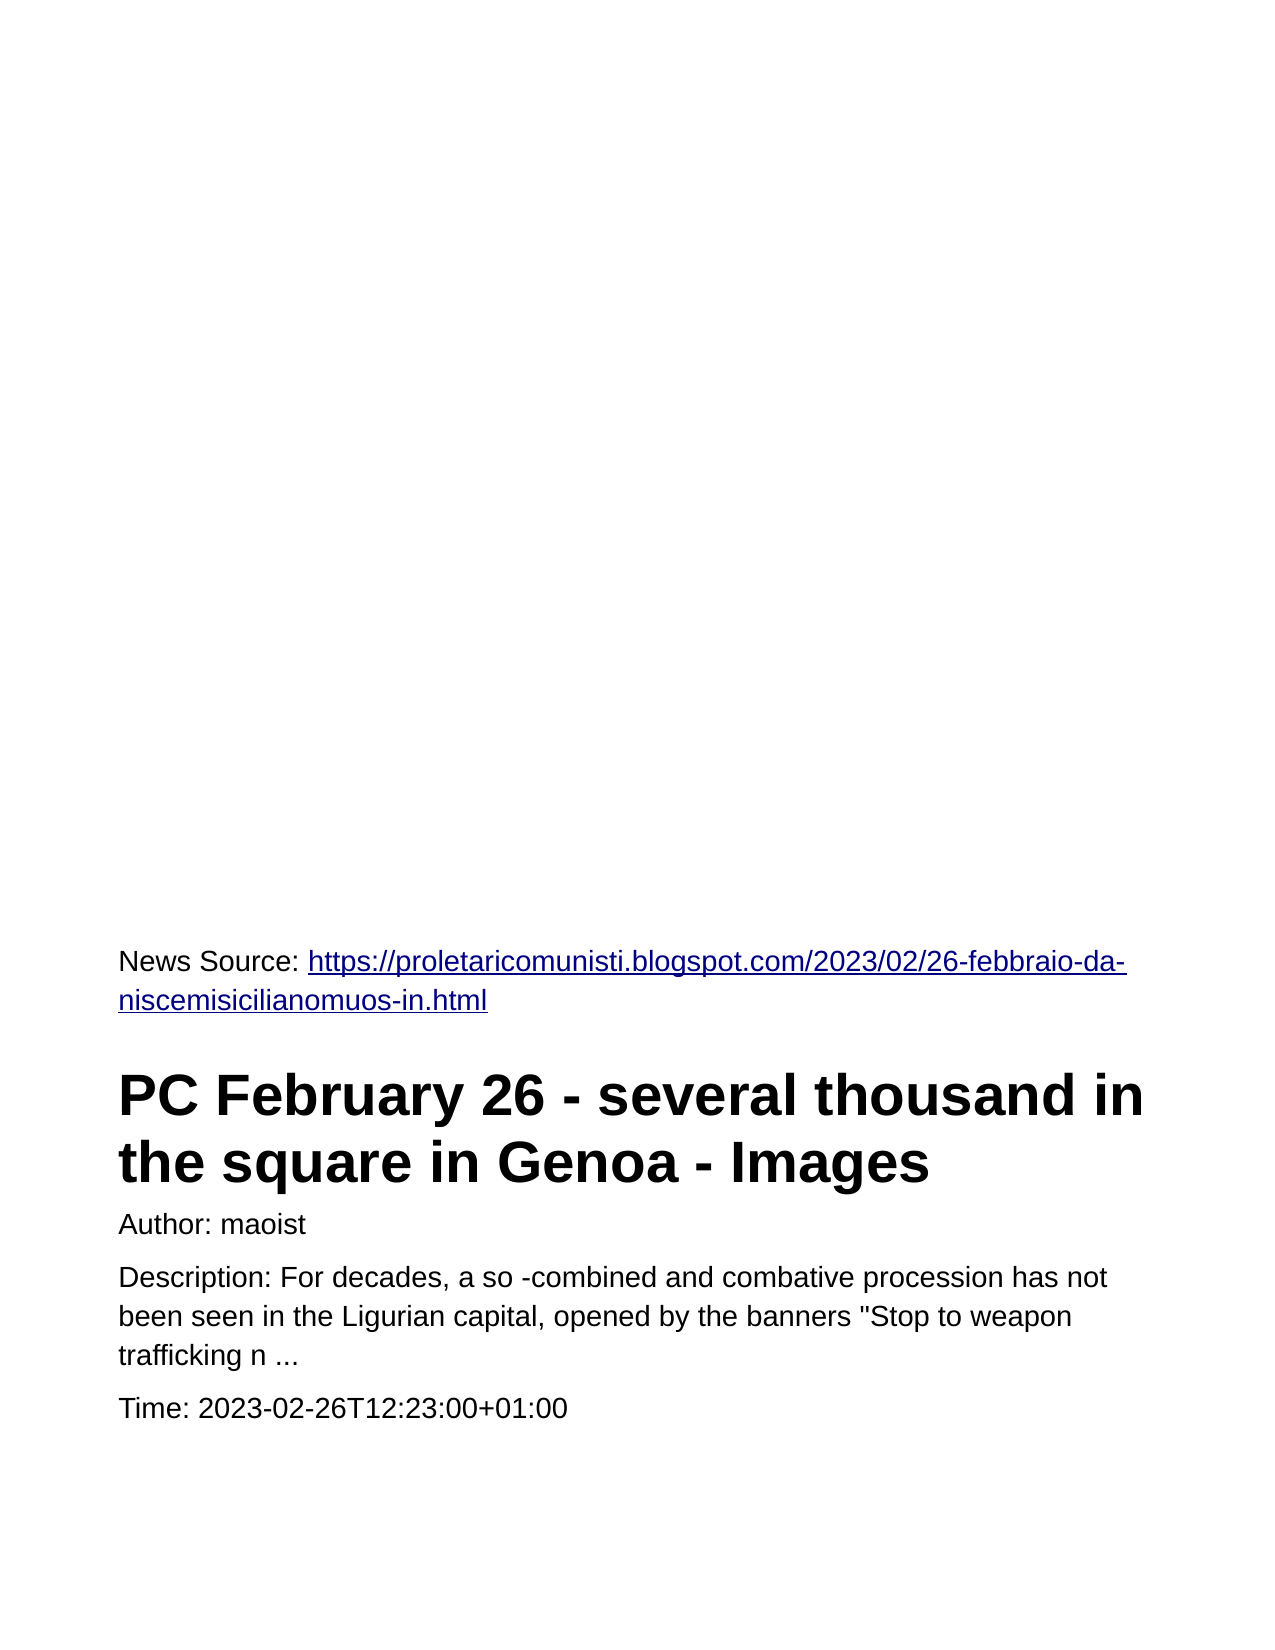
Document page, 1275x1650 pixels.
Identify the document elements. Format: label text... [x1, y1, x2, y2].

subtitle PC February 26 - several thousand in the square in Genoa - Images [118, 1061, 1157, 1195]
text Time: 2023-02-26T12:23:00+01:00 [118, 1391, 1157, 1424]
text Author: maoist [118, 1207, 1157, 1241]
text News Source: https://proletaricomunisti.blogspot.com/2023/02/26-febbraio-da-niscemisicilianomuos-in.html [118, 944, 1157, 1016]
text Description: For decades, a so -combined and combative procession has not been seen in the Ligurian capital, opened by the banners "Stop to weapon trafficking n ... [118, 1260, 1157, 1371]
